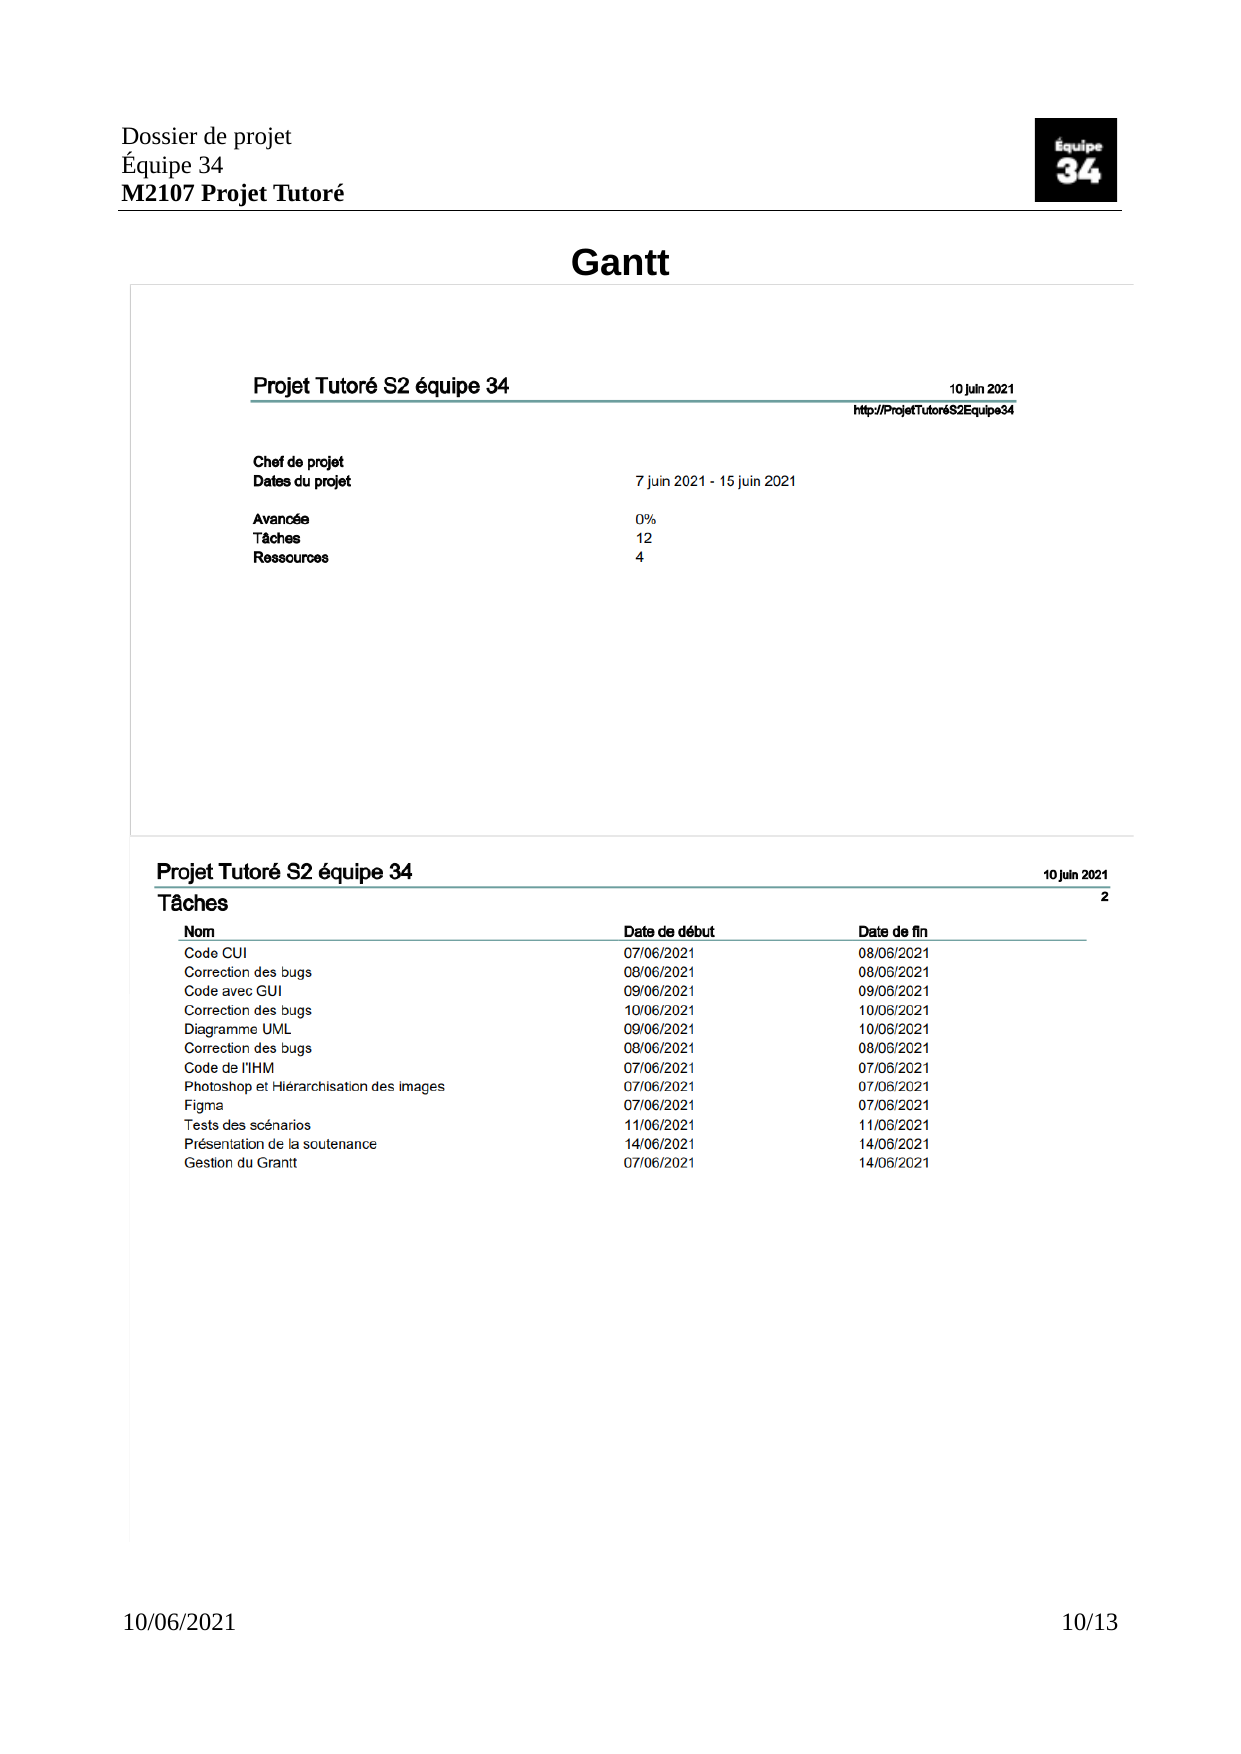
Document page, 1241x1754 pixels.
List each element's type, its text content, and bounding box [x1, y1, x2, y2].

subtitle Gantt [118, 240, 1122, 283]
picture [1034, 118, 1118, 202]
picture [129, 284, 1134, 1542]
